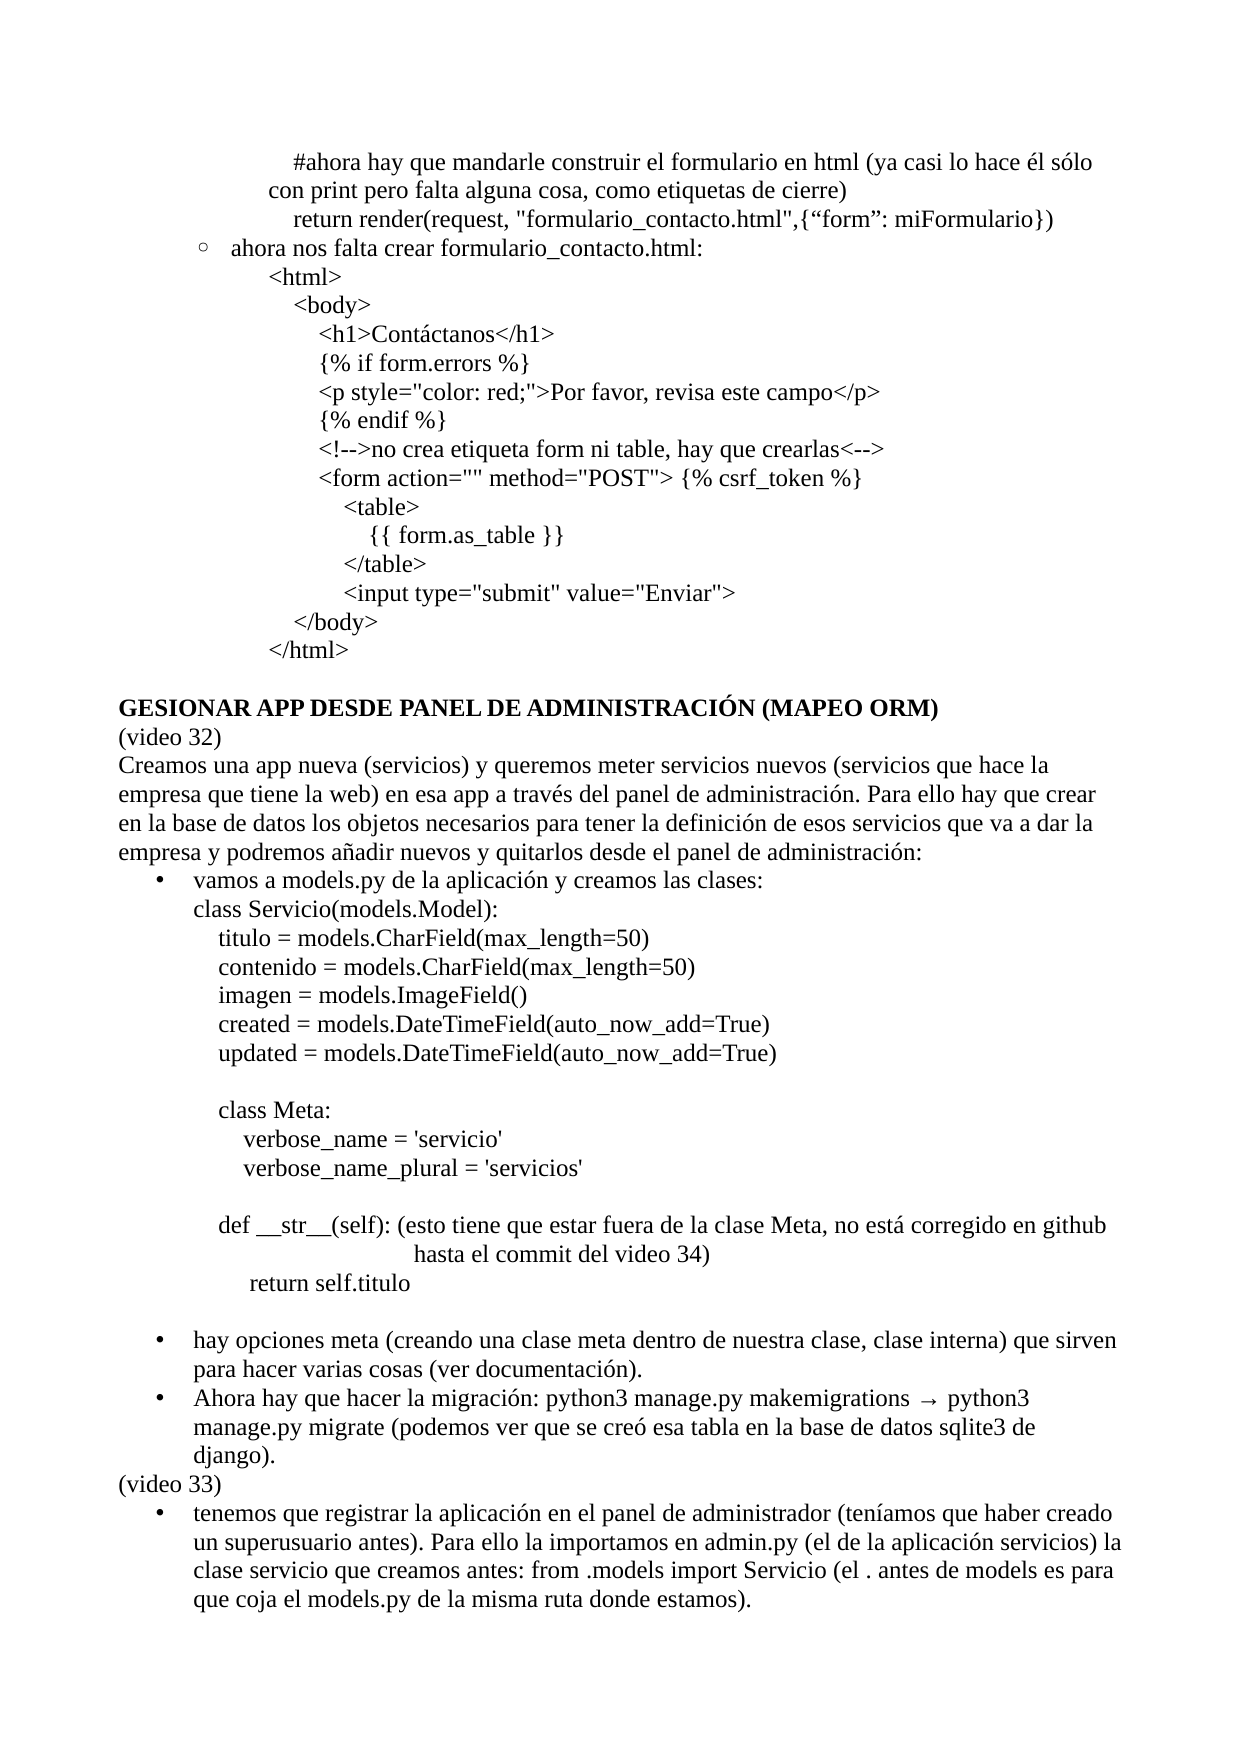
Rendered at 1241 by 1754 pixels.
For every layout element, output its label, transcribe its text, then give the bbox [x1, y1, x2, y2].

list ahora nos falta crear formulario_contacto.html: [193, 233, 1122, 262]
list <form action="" method="POST"> {% csrf_token %} [231, 463, 1122, 492]
list return render(request, "formulario_contacto.html",{“form”: miFormulario}) [231, 204, 1122, 233]
list titulo = models.CharField(max_length=50) [156, 923, 1122, 952]
list <input type="submit" value="Enviar"> [231, 578, 1122, 607]
list {% if form.errors %} [231, 348, 1122, 377]
list created = models.DateTimeField(auto_now_add=True) [156, 1009, 1122, 1038]
list <p style="color: red;">Por favor, revisa este campo</p> [231, 377, 1122, 406]
list contenido = models.CharField(max_length=50) [156, 952, 1122, 981]
list <body> [231, 291, 1122, 319]
text GESIONAR APP DESDE PANEL DE ADMINISTRACIÓN (MAPEO ORM) [118, 693, 1122, 722]
list <!-->no crea etiqueta form ni table, hay que crearlas<--> [231, 434, 1122, 463]
text (video 33) [118, 1469, 1122, 1498]
list def __str__(self): (esto tiene que estar fuera de la clase Meta, no está corregido en github hasta el commit del video 34) [156, 1211, 1122, 1268]
list imagen = models.ImageField() [156, 981, 1122, 1009]
list Ahora hay que hacer la migración: python3 manage.py makemigrations → python3 manage.py migrate (podemos ver que se creó esa tabla en la base de datos sqlite3 de django). [156, 1383, 1122, 1469]
list </table> [231, 549, 1122, 578]
list <h1>Contáctanos</h1> [231, 319, 1122, 348]
list vamos a models.py de la aplicación y creamos las clases: [156, 866, 1122, 894]
list class Meta: [156, 1096, 1122, 1124]
list return self.titulo [156, 1268, 1122, 1297]
list #ahora hay que mandarle construir el formulario en html (ya casi lo hace él sólo con print pero falta alguna cosa, como etiquetas de cierre) [231, 147, 1122, 204]
list hay opciones meta (creando una clase meta dentro de nuestra clase, clase interna) que sirven para hacer varias cosas (ver documentación). [156, 1326, 1122, 1383]
list class Servicio(models.Model): [156, 894, 1122, 923]
list </html> [231, 636, 1122, 664]
list updated = models.DateTimeField(auto_now_add=True) [156, 1038, 1122, 1067]
text Creamos una app nueva (servicios) y queremos meter servicios nuevos (servicios que hace la empresa que tiene la web) en esa app a través del panel de administración. Para ello hay que crear en la base de datos los objetos necesarios para tener la definición de esos servicios que va a dar la empresa y podremos añadir nuevos y quitarlos desde el panel de administración: [118, 751, 1122, 866]
list verbose_name = 'servicio' [156, 1124, 1122, 1153]
list tenemos que registrar la aplicación en el panel de administrador (teníamos que haber creado un superusuario antes). Para ello la importamos en admin.py (el de la aplicación servicios) la clase servicio que creamos antes: from .models import Servicio (el . antes de models es para que coja el models.py de la misma ruta donde estamos). [156, 1498, 1122, 1613]
list <html> [231, 262, 1122, 291]
list {{ form.as_table }} [231, 521, 1122, 549]
list </body> [231, 607, 1122, 636]
list verbose_name_plural = 'servicios' [156, 1153, 1122, 1182]
list {% endif %} [231, 406, 1122, 434]
text (video 32) [118, 722, 1122, 751]
list <table> [231, 492, 1122, 521]
